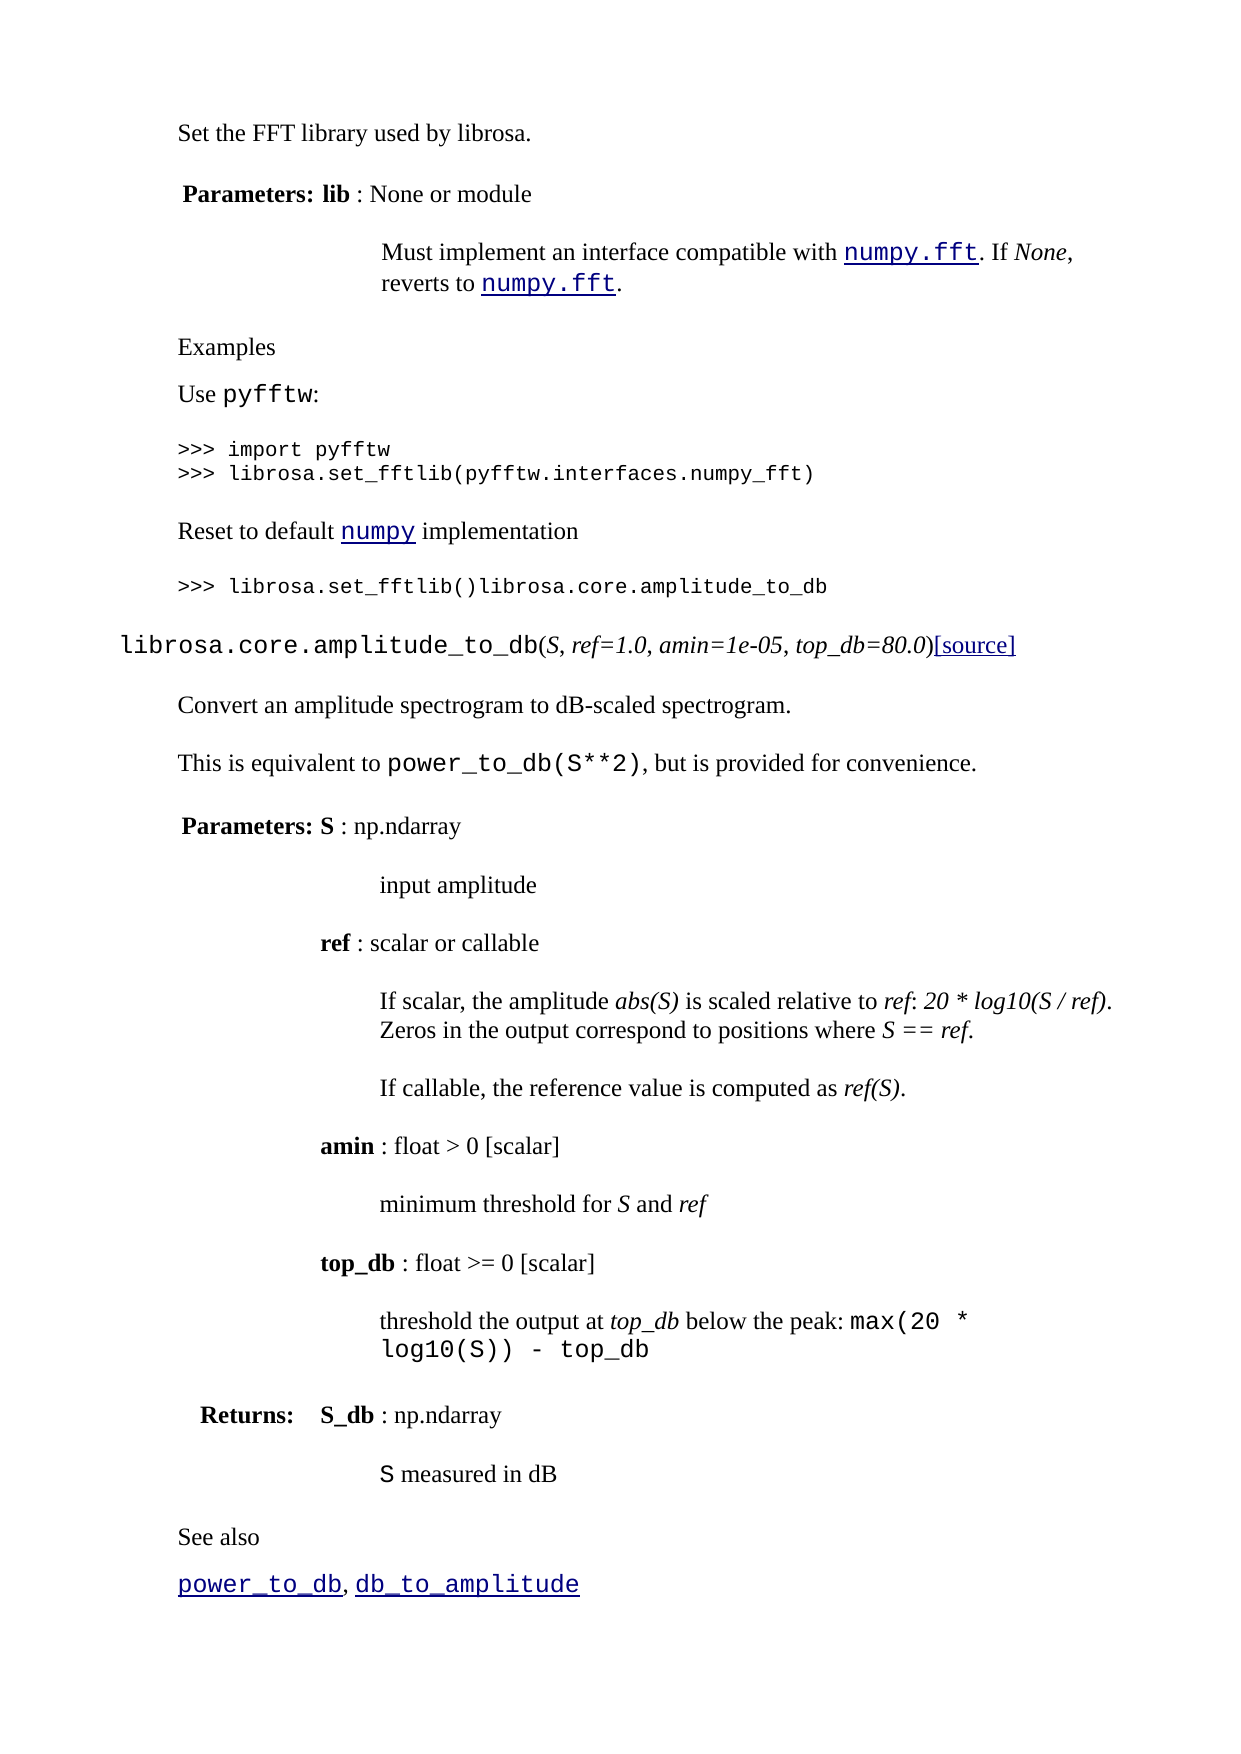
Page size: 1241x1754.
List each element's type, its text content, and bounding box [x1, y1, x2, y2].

table_header S : np.ndarray input amplitude ref : scalar or callable If scalar, the amplitude abs(S) is scaled relative to ref: 20 * log10(S / ref). Zeros in the output correspond to positions where S == ref. If callable, the reference value is computed as ref(S). amin : float > 0 [scalar] minimum threshold for S and ref top_db : float >= 0 [scalar] threshold the output at top_db below the peak: max(20 * log10(S)) - top_db [317, 809, 1122, 1398]
list Use pyfftw: [177, 379, 1122, 410]
list Reset to default numpy implementation [177, 516, 1122, 547]
list Set the FFT library used by librosa. [177, 118, 1122, 147]
table_header Parameters: [177, 176, 319, 332]
list Convert an amplitude spectrogram to dB-scaled spectrogram. [177, 690, 1122, 719]
text >>> import pyfftw [177, 439, 1122, 463]
table_cell S_db : np.ndarray S measured in dB [317, 1398, 1122, 1522]
table_header Parameters: [177, 809, 317, 1398]
text Examples [177, 332, 1122, 360]
subtitle librosa.core.amplitude_to_db(S, ref=1.0, amin=1e-05, top_db=80.0)[source] [118, 630, 1122, 661]
table_header lib : None or module Must implement an interface compatible with numpy.fft. If None, reverts to numpy.fft. [319, 176, 1122, 332]
text See also [177, 1522, 1122, 1551]
list This is equivalent to power_to_db(S**2), but is provided for convenience. [177, 748, 1122, 779]
table_cell Returns: [177, 1398, 317, 1522]
text >>> librosa.set_fftlib()librosa.core.amplitude_to_db [177, 577, 1122, 600]
subtitle power_to_db, db_to_amplitude [177, 1569, 1122, 1600]
text >>> librosa.set_fftlib(pyfftw.interfaces.numpy_fft) [177, 463, 1122, 487]
